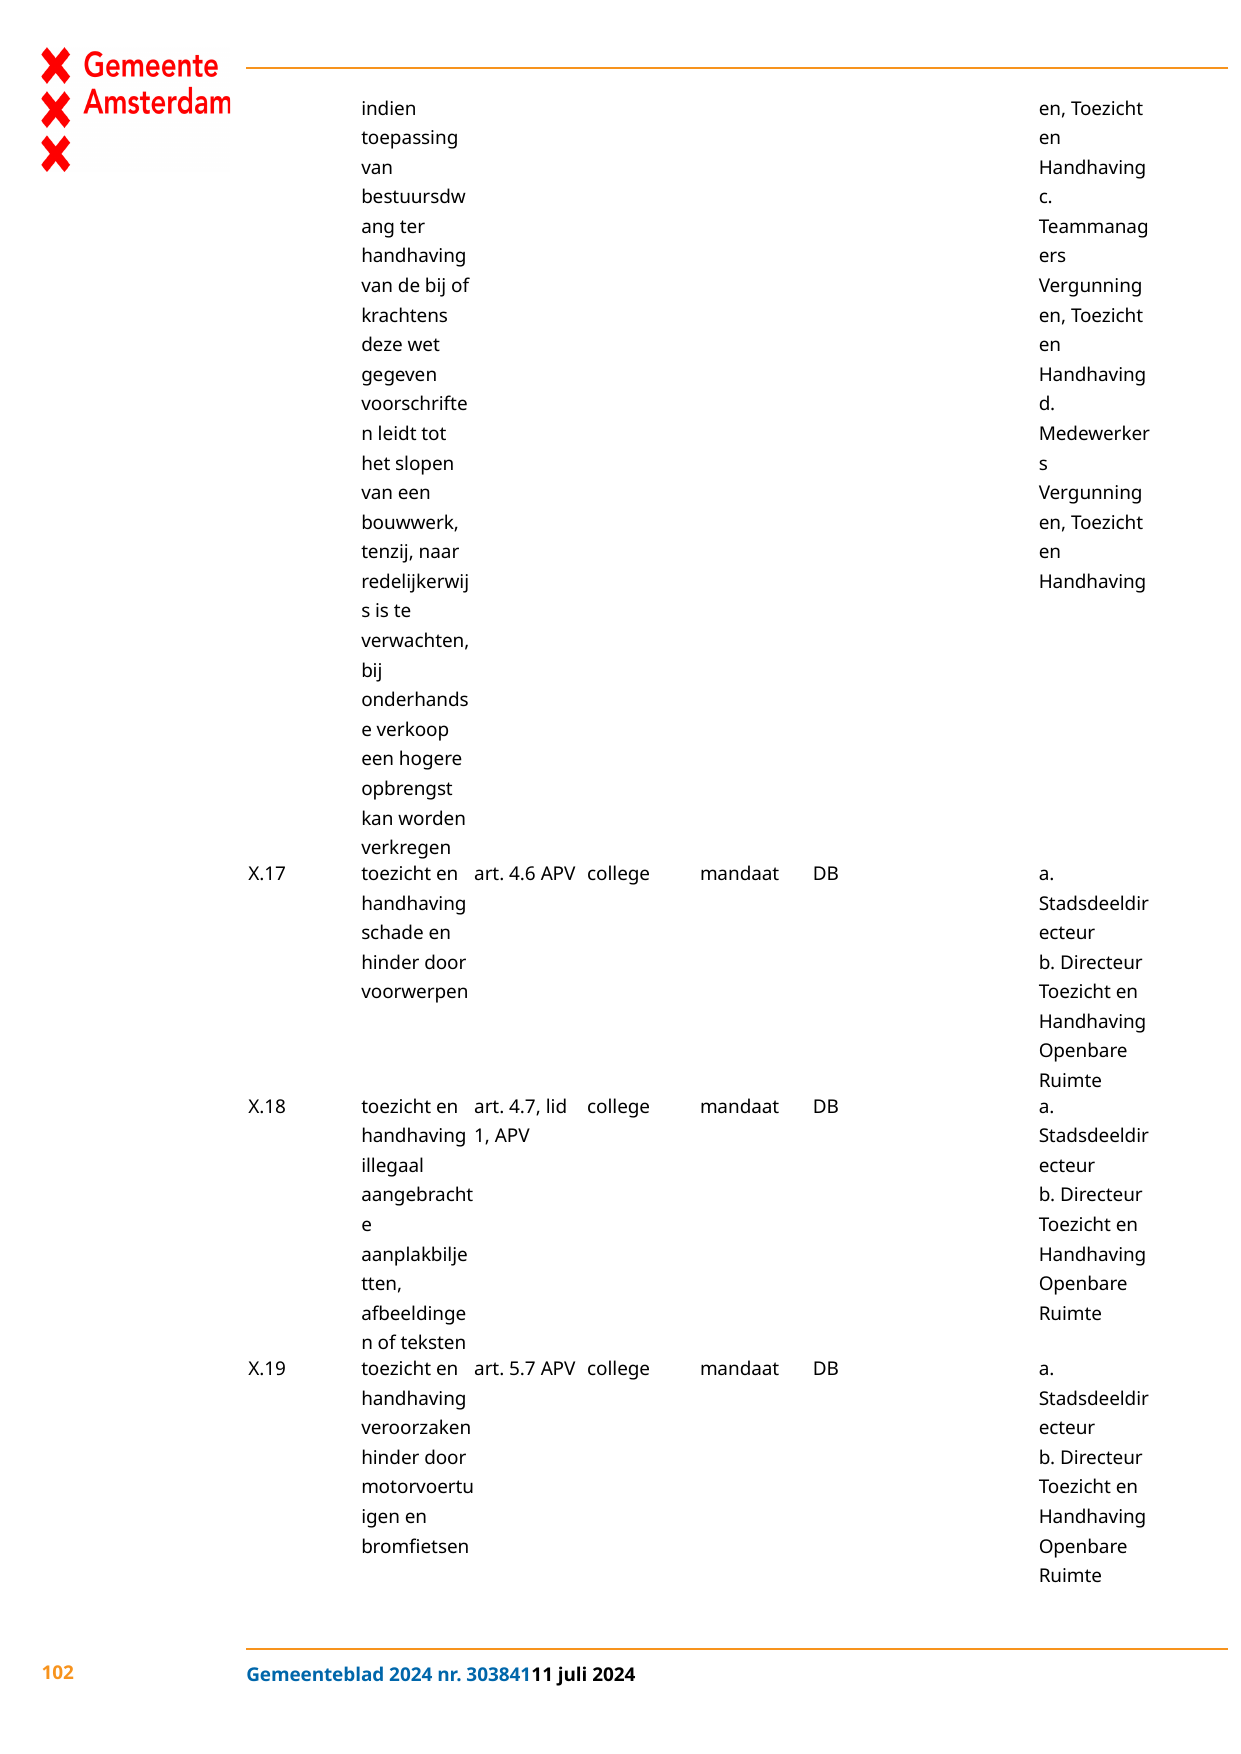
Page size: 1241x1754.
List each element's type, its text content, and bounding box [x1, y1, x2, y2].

table_cell X.19 [248, 1355, 361, 1588]
table_cell [926, 95, 1038, 860]
table_cell [474, 95, 587, 860]
table_cell mandaat [700, 1355, 813, 1588]
table_cell art. 5.7 APV [474, 1355, 587, 1588]
table_cell DB [813, 1355, 926, 1588]
table_cell mandaat [700, 860, 813, 1093]
table_cell X.17 [248, 860, 361, 1093]
table_cell en, Toezicht en Handhaving c. Teammanagers Vergunningen, Toezicht en Handhaving d. Medewerkers Vergunningen, Toezicht en Handhaving [1039, 95, 1152, 860]
table_cell mandaat [700, 1093, 813, 1355]
table_cell toezicht en handhaving schade en hinder door voorwerpen [361, 860, 474, 1093]
table_cell college [587, 1355, 700, 1588]
table_cell art. 4.6 APV [474, 860, 587, 1093]
table_cell a. Stadsdeeldirecteur b. Directeur Toezicht en Handhaving Openbare Ruimte [1039, 1093, 1152, 1355]
table_cell college [587, 1093, 700, 1355]
picture [41, 47, 231, 172]
table_cell art. 4.7, lid 1, APV [474, 1093, 587, 1355]
table_cell [813, 95, 926, 860]
table_cell X.18 [248, 1093, 361, 1355]
table_cell [700, 95, 813, 860]
table_cell college [587, 860, 700, 1093]
table_cell toezicht en handhaving illegaal aangebrachte aanplakbiljetten, afbeeldingen of teksten [361, 1093, 474, 1355]
table_cell toezicht en handhaving veroorzaken hinder door motorvoertuigen en bromfietsen [361, 1355, 474, 1588]
table_cell [926, 1093, 1038, 1355]
table_cell [926, 1355, 1038, 1588]
table_cell [926, 860, 1038, 1093]
table_cell DB [813, 860, 926, 1093]
table_cell a. Stadsdeeldirecteur b. Directeur Toezicht en Handhaving Openbare Ruimte [1039, 1355, 1152, 1588]
table_cell [587, 95, 700, 860]
table_cell DB [813, 1093, 926, 1355]
table_cell indien toepassing van bestuursdwang ter handhaving van de bij of krachtens deze wet gegeven voorschriften leidt tot het slopen van een bouwwerk, tenzij, naar redelijkerwijs is te verwachten, bij onderhandse verkoop een hogere opbrengst kan worden verkregen [361, 95, 474, 860]
table_cell [248, 95, 361, 860]
table_cell a. Stadsdeeldirecteur b. Directeur Toezicht en Handhaving Openbare Ruimte [1039, 860, 1152, 1093]
